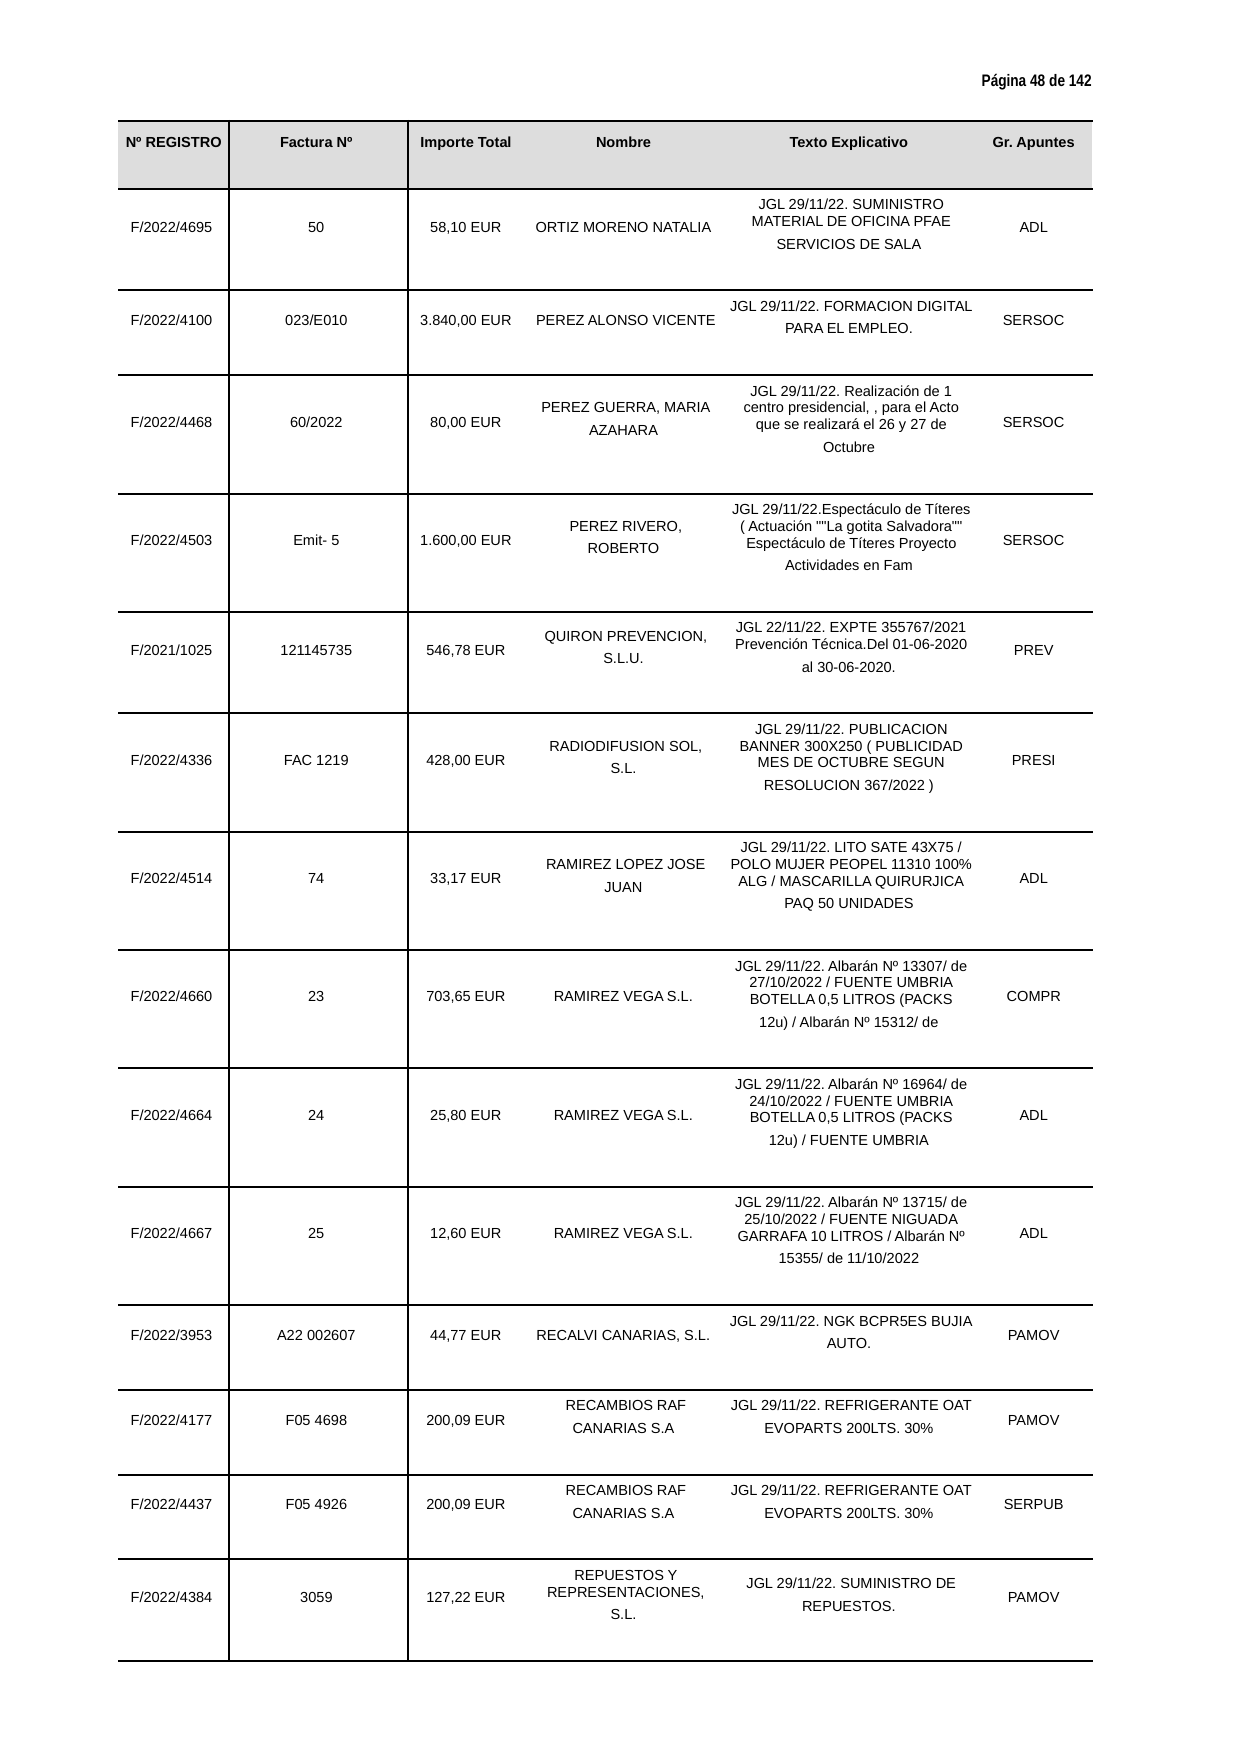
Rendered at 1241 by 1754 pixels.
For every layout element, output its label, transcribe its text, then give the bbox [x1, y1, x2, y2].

table_cell F05 4926 [230, 1476, 407, 1558]
table_cell RAMIREZ VEGA S.L. [528, 1069, 723, 1186]
table_cell 60/2022 [230, 376, 407, 492]
table_cell 546,78 EUR [409, 613, 528, 712]
table_cell 3059 [230, 1560, 407, 1660]
table_cell ORTIZ MORENO NATALIA [528, 190, 723, 289]
table_cell 33,17 EUR [409, 833, 528, 949]
table_cell COMPR [979, 951, 1092, 1067]
table_cell 25,80 EUR [409, 1069, 528, 1186]
table_cell ADL [979, 833, 1092, 949]
table_cell RECAMBIOS RAF CANARIAS S.A [528, 1476, 723, 1558]
table_cell JGL 22/11/22. EXPTE 355767/2021 Prevención Técnica.Del 01-06-2020 al 30-06-2020. [723, 613, 979, 712]
table_cell F/2022/4336 [118, 714, 228, 831]
table_cell ADL [979, 190, 1092, 289]
table_cell PEREZ ALONSO VICENTE [528, 291, 723, 374]
table_cell RECAMBIOS RAF CANARIAS S.A [528, 1391, 723, 1473]
table_cell F/2022/4660 [118, 951, 228, 1067]
table_cell F/2022/4503 [118, 495, 228, 611]
table_cell PAMOV [979, 1306, 1092, 1389]
table_cell 23 [230, 951, 407, 1067]
table_cell 74 [230, 833, 407, 949]
table_cell PAMOV [979, 1560, 1092, 1660]
table_cell 1.600,00 EUR [409, 495, 528, 611]
table_cell F/2022/4468 [118, 376, 228, 492]
table_cell 50 [230, 190, 407, 289]
table_cell F/2022/4664 [118, 1069, 228, 1186]
table_cell RAMIREZ VEGA S.L. [528, 951, 723, 1067]
table_cell JGL 29/11/22. Albarán Nº 16964/ de 24/10/2022 / FUENTE UMBRIA BOTELLA 0,5 LITROS (PACKS 12u) / FUENTE UMBRIA [723, 1069, 979, 1186]
table_cell A22 002607 [230, 1306, 407, 1389]
table_cell 24 [230, 1069, 407, 1186]
table_cell PREV [979, 613, 1092, 712]
table_cell 12,60 EUR [409, 1188, 528, 1304]
table_cell 121145735 [230, 613, 407, 712]
table_cell F/2022/4100 [118, 291, 228, 374]
table_cell 80,00 EUR [409, 376, 528, 492]
table_cell 023/E010 [230, 291, 407, 374]
table_header Nº REGISTRO [118, 122, 228, 188]
table_cell JGL 29/11/22. FORMACION DIGITAL PARA EL EMPLEO. [723, 291, 979, 374]
table_cell F05 4698 [230, 1391, 407, 1473]
table_cell JGL 29/11/22. Realización de 1 centro presidencial, , para el Acto que se realizará el 26 y 27 de Octubre [723, 376, 979, 492]
table_cell ADL [979, 1188, 1092, 1304]
table_cell ADL [979, 1069, 1092, 1186]
table_cell RADIODIFUSION SOL, S.L. [528, 714, 723, 831]
table_cell F/2022/4437 [118, 1476, 228, 1558]
table_cell JGL 29/11/22. SUMINISTRO DE REPUESTOS. [723, 1560, 979, 1660]
table_cell 3.840,00 EUR [409, 291, 528, 374]
table_cell PAMOV [979, 1391, 1092, 1473]
table_header Texto Explicativo [723, 122, 979, 188]
table_cell PRESI [979, 714, 1092, 831]
table_cell JGL 29/11/22.Espectáculo de Títeres ( Actuación ""La gotita Salvadora"" Espectáculo de Títeres Proyecto Actividades en Fam [723, 495, 979, 611]
table_cell SERSOC [979, 495, 1092, 611]
table_cell 200,09 EUR [409, 1391, 528, 1473]
table_header Factura Nº [230, 122, 407, 188]
table_cell F/2022/3953 [118, 1306, 228, 1389]
table_cell 703,65 EUR [409, 951, 528, 1067]
table_cell PEREZ GUERRA, MARIA AZAHARA [528, 376, 723, 492]
table_cell QUIRON PREVENCION, S.L.U. [528, 613, 723, 712]
table_cell F/2022/4514 [118, 833, 228, 949]
table_cell RAMIREZ LOPEZ JOSE JUAN [528, 833, 723, 949]
table_header Gr. Apuntes [979, 122, 1092, 188]
table_cell F/2021/1025 [118, 613, 228, 712]
table_cell JGL 29/11/22. NGK BCPR5ES BUJIA AUTO. [723, 1306, 979, 1389]
table_cell SERSOC [979, 376, 1092, 492]
table_cell F/2022/4384 [118, 1560, 228, 1660]
table_cell SERSOC [979, 291, 1092, 374]
table_cell JGL 29/11/22. REFRIGERANTE OAT EVOPARTS 200LTS. 30% [723, 1476, 979, 1558]
table_cell REPUESTOS Y REPRESENTACIONES, S.L. [528, 1560, 723, 1660]
table_cell F/2022/4667 [118, 1188, 228, 1304]
table_cell Emit- 5 [230, 495, 407, 611]
table_cell JGL 29/11/22. LITO SATE 43X75 / POLO MUJER PEOPEL 11310 100% ALG / MASCARILLA QUIRURJICA PAQ 50 UNIDADES [723, 833, 979, 949]
table_cell 428,00 EUR [409, 714, 528, 831]
table_cell SERPUB [979, 1476, 1092, 1558]
table_header Nombre [528, 122, 723, 188]
table_cell PEREZ RIVERO, ROBERTO [528, 495, 723, 611]
table_cell JGL 29/11/22. Albarán Nº 13715/ de 25/10/2022 / FUENTE NIGUADA GARRAFA 10 LITROS / Albarán Nº 15355/ de 11/10/2022 [723, 1188, 979, 1304]
table_cell 58,10 EUR [409, 190, 528, 289]
table_cell RAMIREZ VEGA S.L. [528, 1188, 723, 1304]
table_cell RECALVI CANARIAS, S.L. [528, 1306, 723, 1389]
table_cell F/2022/4177 [118, 1391, 228, 1473]
table_cell JGL 29/11/22. PUBLICACION BANNER 300X250 ( PUBLICIDAD MES DE OCTUBRE SEGUN RESOLUCION 367/2022 ) [723, 714, 979, 831]
table_cell F/2022/4695 [118, 190, 228, 289]
table_cell JGL 29/11/22. Albarán Nº 13307/ de 27/10/2022 / FUENTE UMBRIA BOTELLA 0,5 LITROS (PACKS 12u) / Albarán Nº 15312/ de [723, 951, 979, 1067]
table_cell 127,22 EUR [409, 1560, 528, 1660]
table_header Importe Total [409, 122, 528, 188]
table_cell FAC 1219 [230, 714, 407, 831]
table_cell 44,77 EUR [409, 1306, 528, 1389]
table_cell JGL 29/11/22. SUMINISTRO MATERIAL DE OFICINA PFAE SERVICIOS DE SALA [723, 190, 979, 289]
table_cell JGL 29/11/22. REFRIGERANTE OAT EVOPARTS 200LTS. 30% [723, 1391, 979, 1473]
table_cell 25 [230, 1188, 407, 1304]
table_cell 200,09 EUR [409, 1476, 528, 1558]
